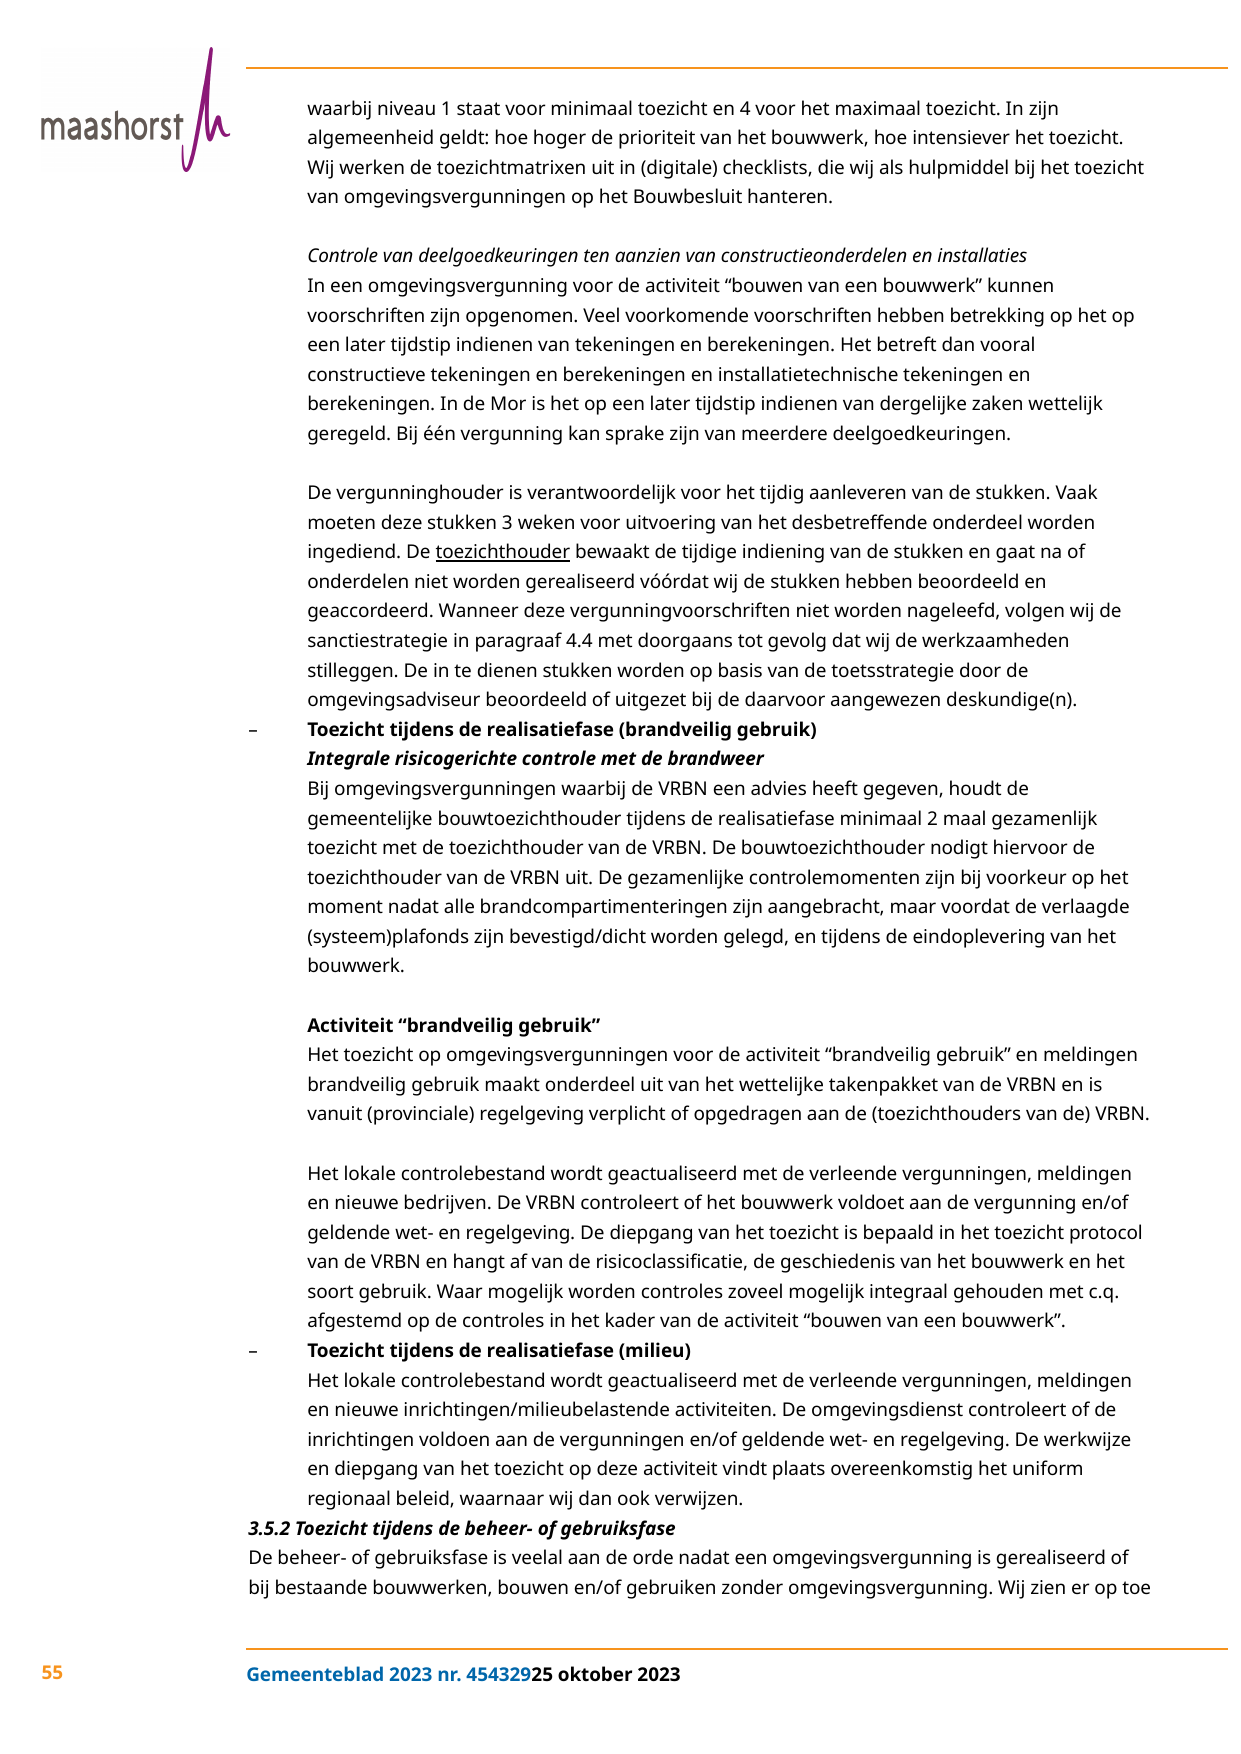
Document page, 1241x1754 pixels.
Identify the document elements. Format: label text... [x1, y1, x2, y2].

picture [41, 47, 231, 172]
text 3.5.2 Toezicht tijdens de beheer- of gebruiksfase [248, 1515, 1152, 1541]
list Het lokale controlebestand wordt geactualiseerd met de verleende vergunningen, meldingen en nieuwe bedrijven. De VRBN controleert of het bouwwerk voldoet aan de vergunning en/of geldende wet- en regelgeving. De diepgang van het toezicht is bepaald in het toezicht protocol van de VRBN en hangt af van de risicoclassificatie, de geschiedenis van het bouwwerk en het soort gebruik. Waar mogelijk worden controles zoveel mogelijk integraal gehouden met c.q. afgestemd op de controles in het kader van de activiteit “bouwen van een bouwwerk”. [248, 1160, 1152, 1333]
list In een omgevingsvergunning voor de activiteit “bouwen van een bouwwerk” kunnen voorschriften zijn opgenomen. Veel voorkomende voorschriften hebben betrekking op het op een later tijdstip indienen van tekeningen en berekeningen. Het betreft dan vooral constructieve tekeningen en berekeningen en installatietechnische tekeningen en berekeningen. In de Mor is het op een later tijdstip indienen van dergelijke zaken wettelijk geregeld. Bij één vergunning kan sprake zijn van meerdere deelgoedkeuringen. [248, 272, 1152, 446]
text De beheer- of gebruiksfase is veelal aan de orde nadat een omgevingsvergunning is gerealiseerd of bij bestaande bouwwerken, bouwen en/of gebruiken zonder omgevingsvergunning. Wij zien er op toe [248, 1544, 1152, 1600]
list Bij omgevingsvergunningen waarbij de VRBN een advies heeft gegeven, houdt de gemeentelijke bouwtoezichthouder tijdens de realisatiefase minimaal 2 maal gezamenlijk toezicht met de toezichthouder van de VRBN. De bouwtoezichthouder nodigt hiervoor de toezichthouder van de VRBN uit. De gezamenlijke controlemomenten zijn bij voorkeur op het moment nadat alle brandcompartimenteringen zijn aangebracht, maar voordat de verlaagde (systeem)plafonds zijn bevestigd/dicht worden gelegd, en tijdens de eindoplevering van het bouwwerk. [248, 775, 1152, 978]
list Toezicht tijdens de realisatiefase (brandveilig gebruik) [248, 716, 1152, 742]
list Controle van deelgoedkeuringen ten aanzien van constructieonderdelen en installaties [248, 243, 1152, 268]
list Activiteit “brandveilig gebruik” [248, 1012, 1152, 1038]
list Het lokale controlebestand wordt geactualiseerd met de verleende vergunningen, meldingen en nieuwe inrichtingen/milieubelastende activiteiten. De omgevingsdienst controleert of de inrichtingen voldoen aan de vergunningen en/of geldende wet- en regelgeving. De werkwijze en diepgang van het toezicht op deze activiteit vindt plaats overeenkomstig het uniform regionaal beleid, waarnaar wij dan ook verwijzen. [248, 1367, 1152, 1511]
list Toezicht tijdens de realisatiefase (milieu) [248, 1337, 1152, 1363]
list De vergunninghouder is verantwoordelijk voor het tijdig aanleveren van de stukken. Vaak moeten deze stukken 3 weken voor uitvoering van het desbetreffende onderdeel worden ingediend. De toezichthouder bewaakt de tijdige indiening van de stukken en gaat na of onderdelen niet worden gerealiseerd vóórdat wij de stukken hebben beoordeeld en geaccordeerd. Wanneer deze vergunningvoorschriften niet worden nageleefd, volgen wij de sanctiestrategie in paragraaf 4.4 met doorgaans tot gevolg dat wij de werkzaamheden stilleggen. De in te dienen stukken worden op basis van de toetsstrategie door de omgevingsadviseur beoordeeld of uitgezet bij de daarvoor aangewezen deskundige(n). [248, 479, 1152, 712]
list Het toezicht op omgevingsvergunningen voor de activiteit “brandveilig gebruik” en meldingen brandveilig gebruik maakt onderdeel uit van het wettelijke takenpakket van de VRBN en is vanuit (provinciale) regelgeving verplicht of opgedragen aan de (toezichthouders van de) VRBN. [248, 1041, 1152, 1126]
list waarbij niveau 1 staat voor minimaal toezicht en 4 voor het maximaal toezicht. In zijn algemeenheid geldt: hoe hoger de prioriteit van het bouwwerk, hoe intensiever het toezicht. Wij werken de toezichtmatrixen uit in (digitale) checklists, die wij als hulpmiddel bij het toezicht van omgevingsvergunningen op het Bouwbesluit hanteren. [248, 95, 1152, 209]
list Integrale risicogerichte controle met de brandweer [248, 746, 1152, 771]
